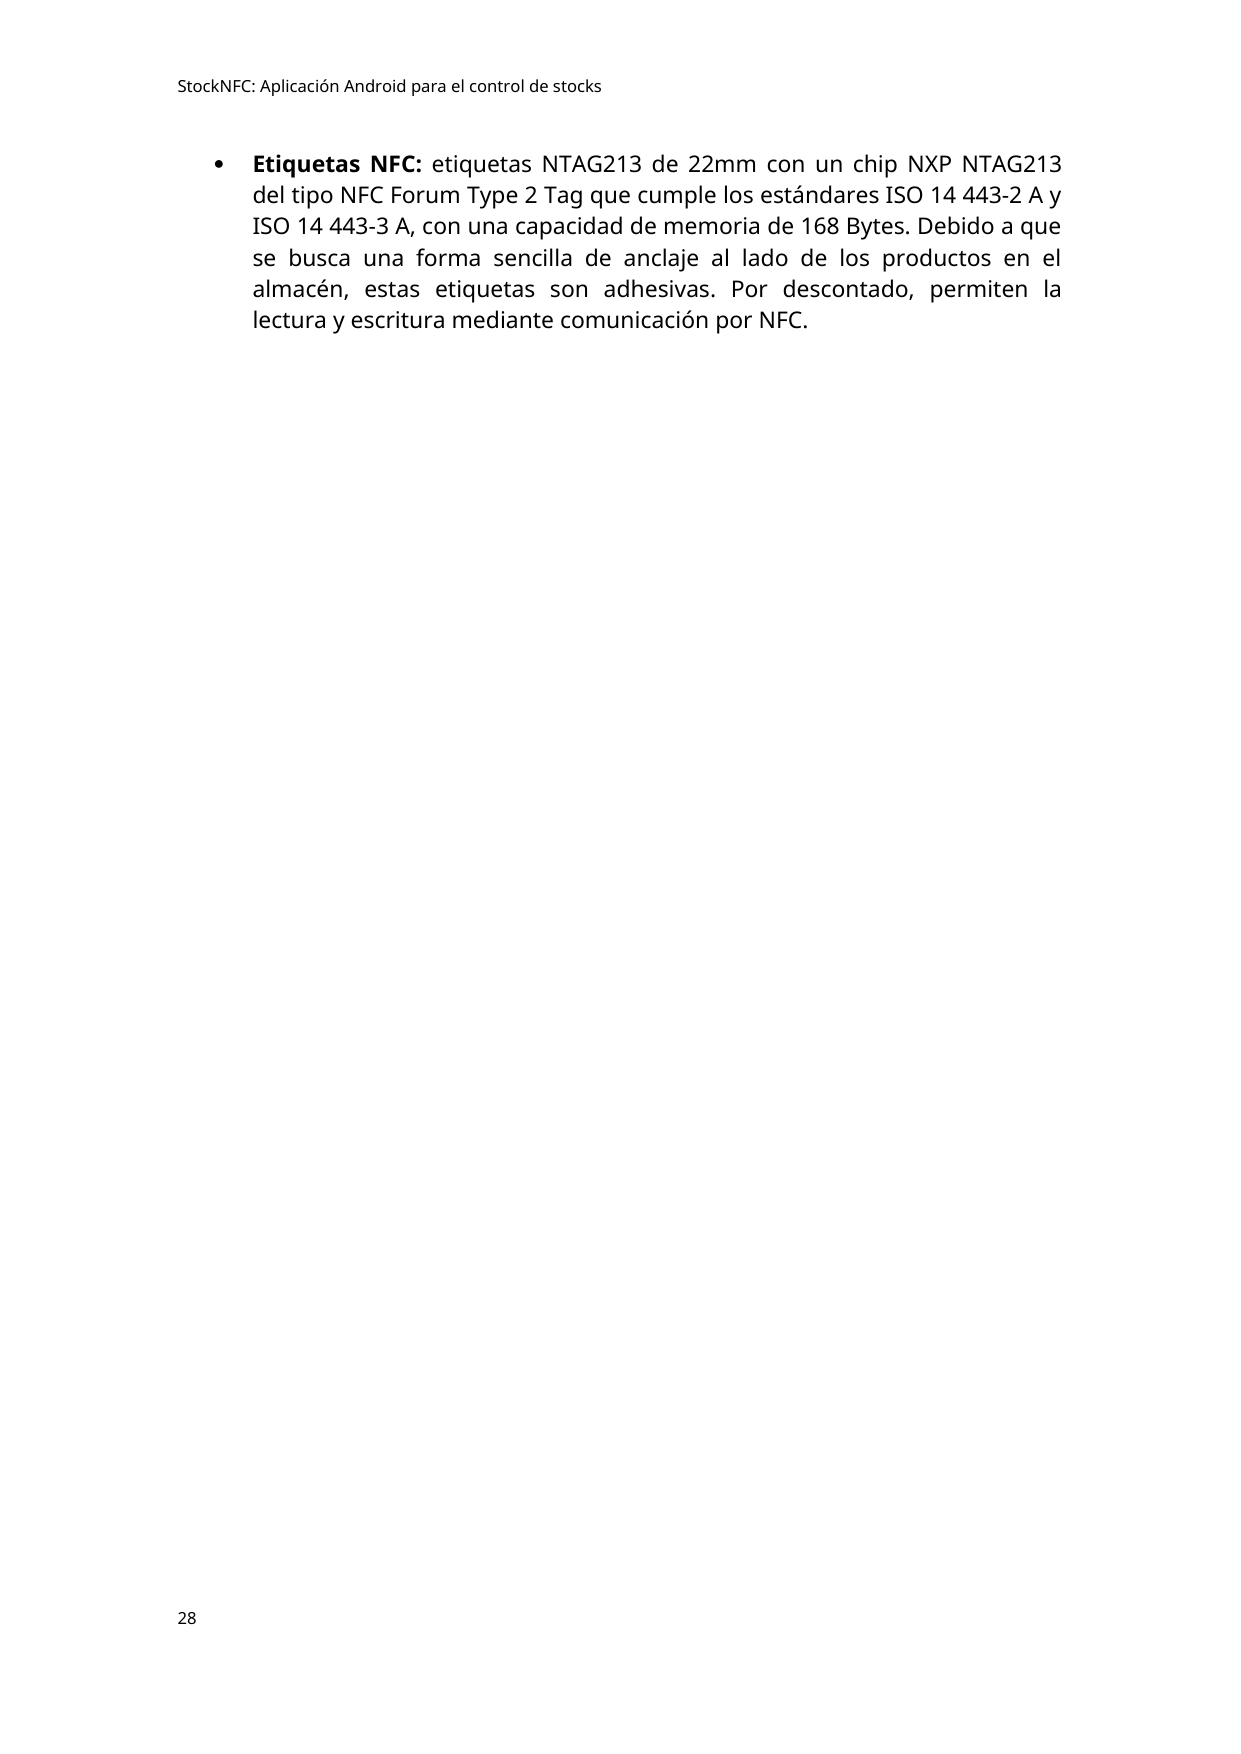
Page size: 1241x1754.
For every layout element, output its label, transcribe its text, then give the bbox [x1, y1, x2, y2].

list Etiquetas NFC: etiquetas NTAG213 de 22mm con un chip NXP NTAG213 del tipo NFC Forum Type 2 Tag que cumple los estándares ISO 14 443-2 A y ISO 14 443-3 A, con una capacidad de memoria de 168 Bytes. Debido a que se busca una forma sencilla de anclaje al lado de los productos en el almacén, estas etiquetas son adhesivas. Por descontado, permiten la lectura y escritura mediante comunicación por NFC. [215, 148, 1063, 335]
